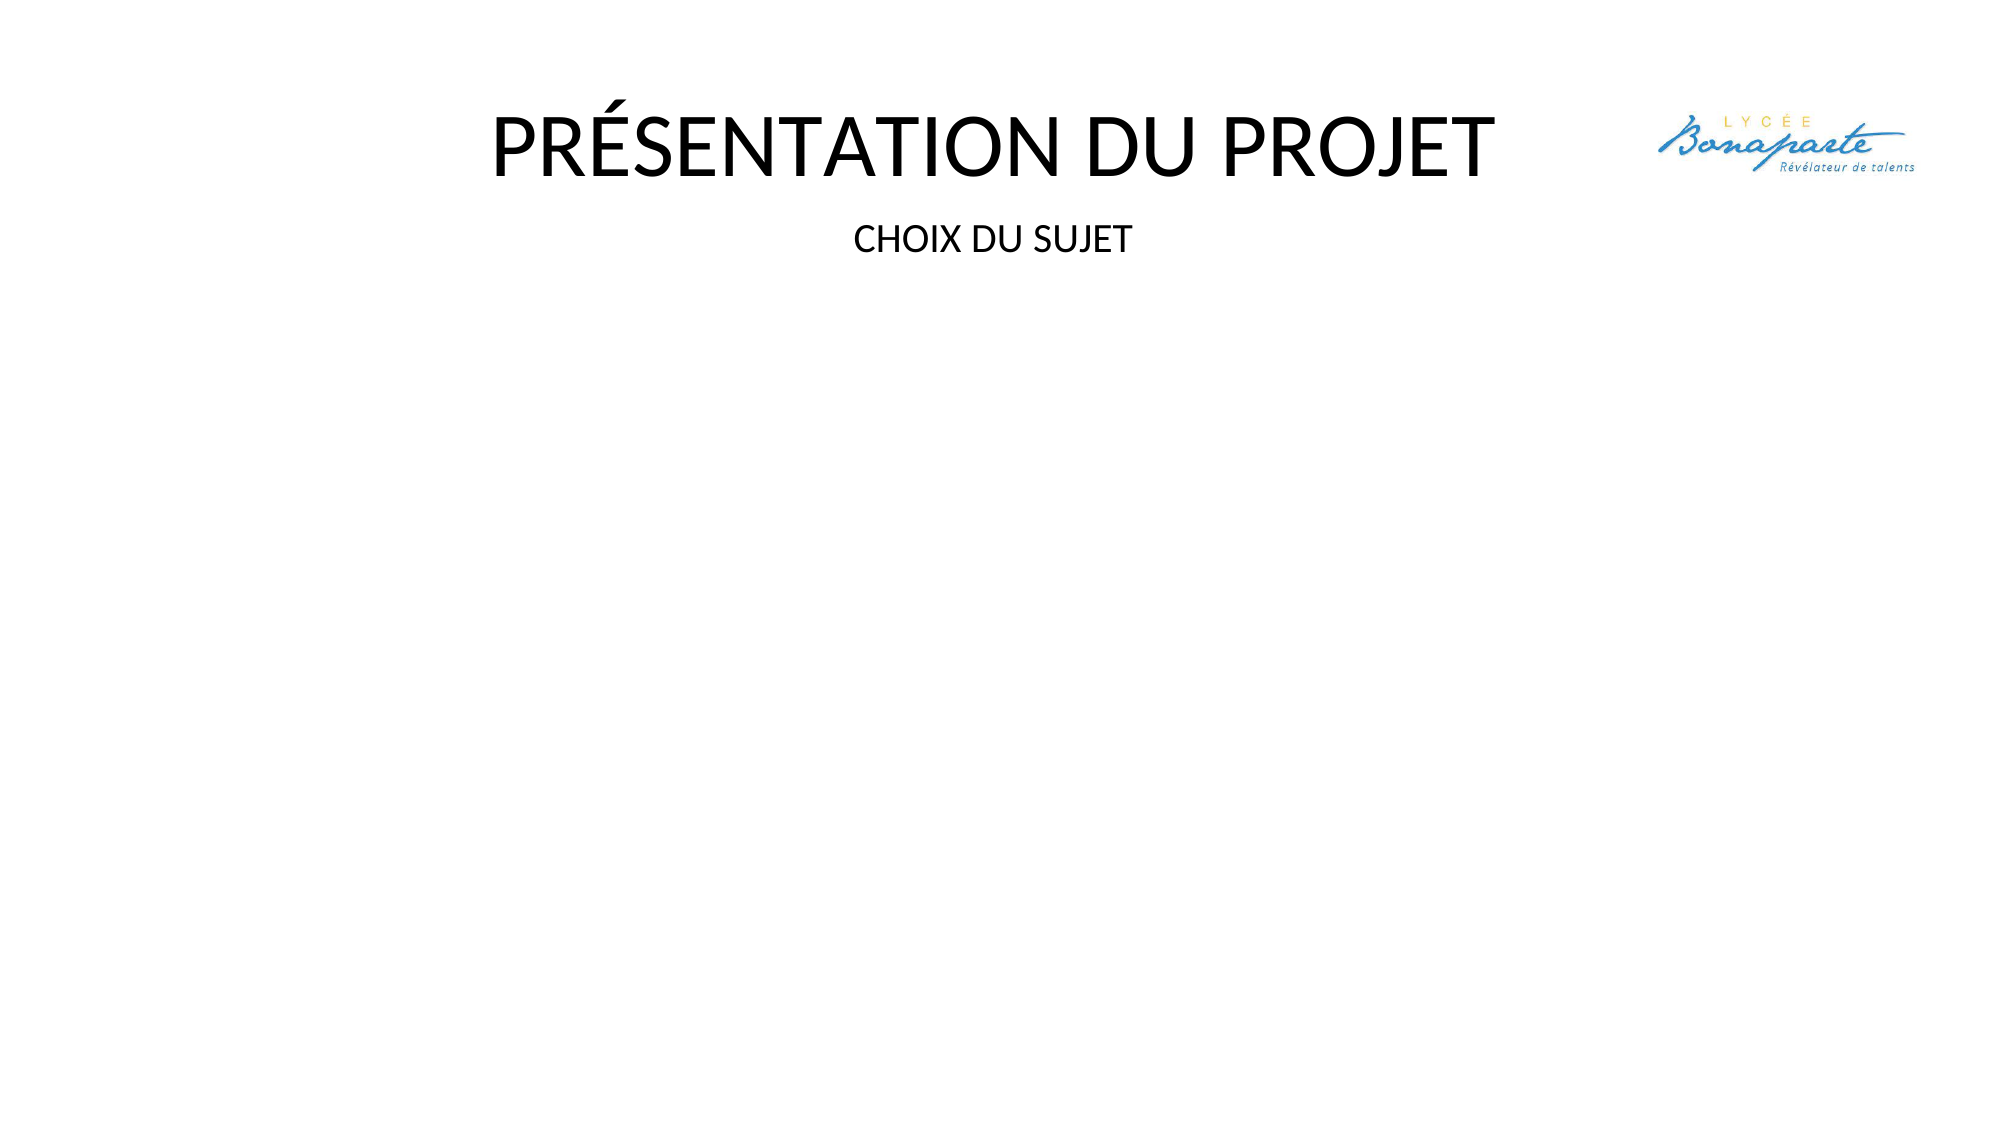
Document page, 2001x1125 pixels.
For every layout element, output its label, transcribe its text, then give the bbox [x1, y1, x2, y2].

text_box CHOIX DU SUJET [839, 203, 1161, 273]
text_box PRÉSENTATION DU PROJET [476, 77, 1524, 204]
picture [1648, 111, 1921, 181]
